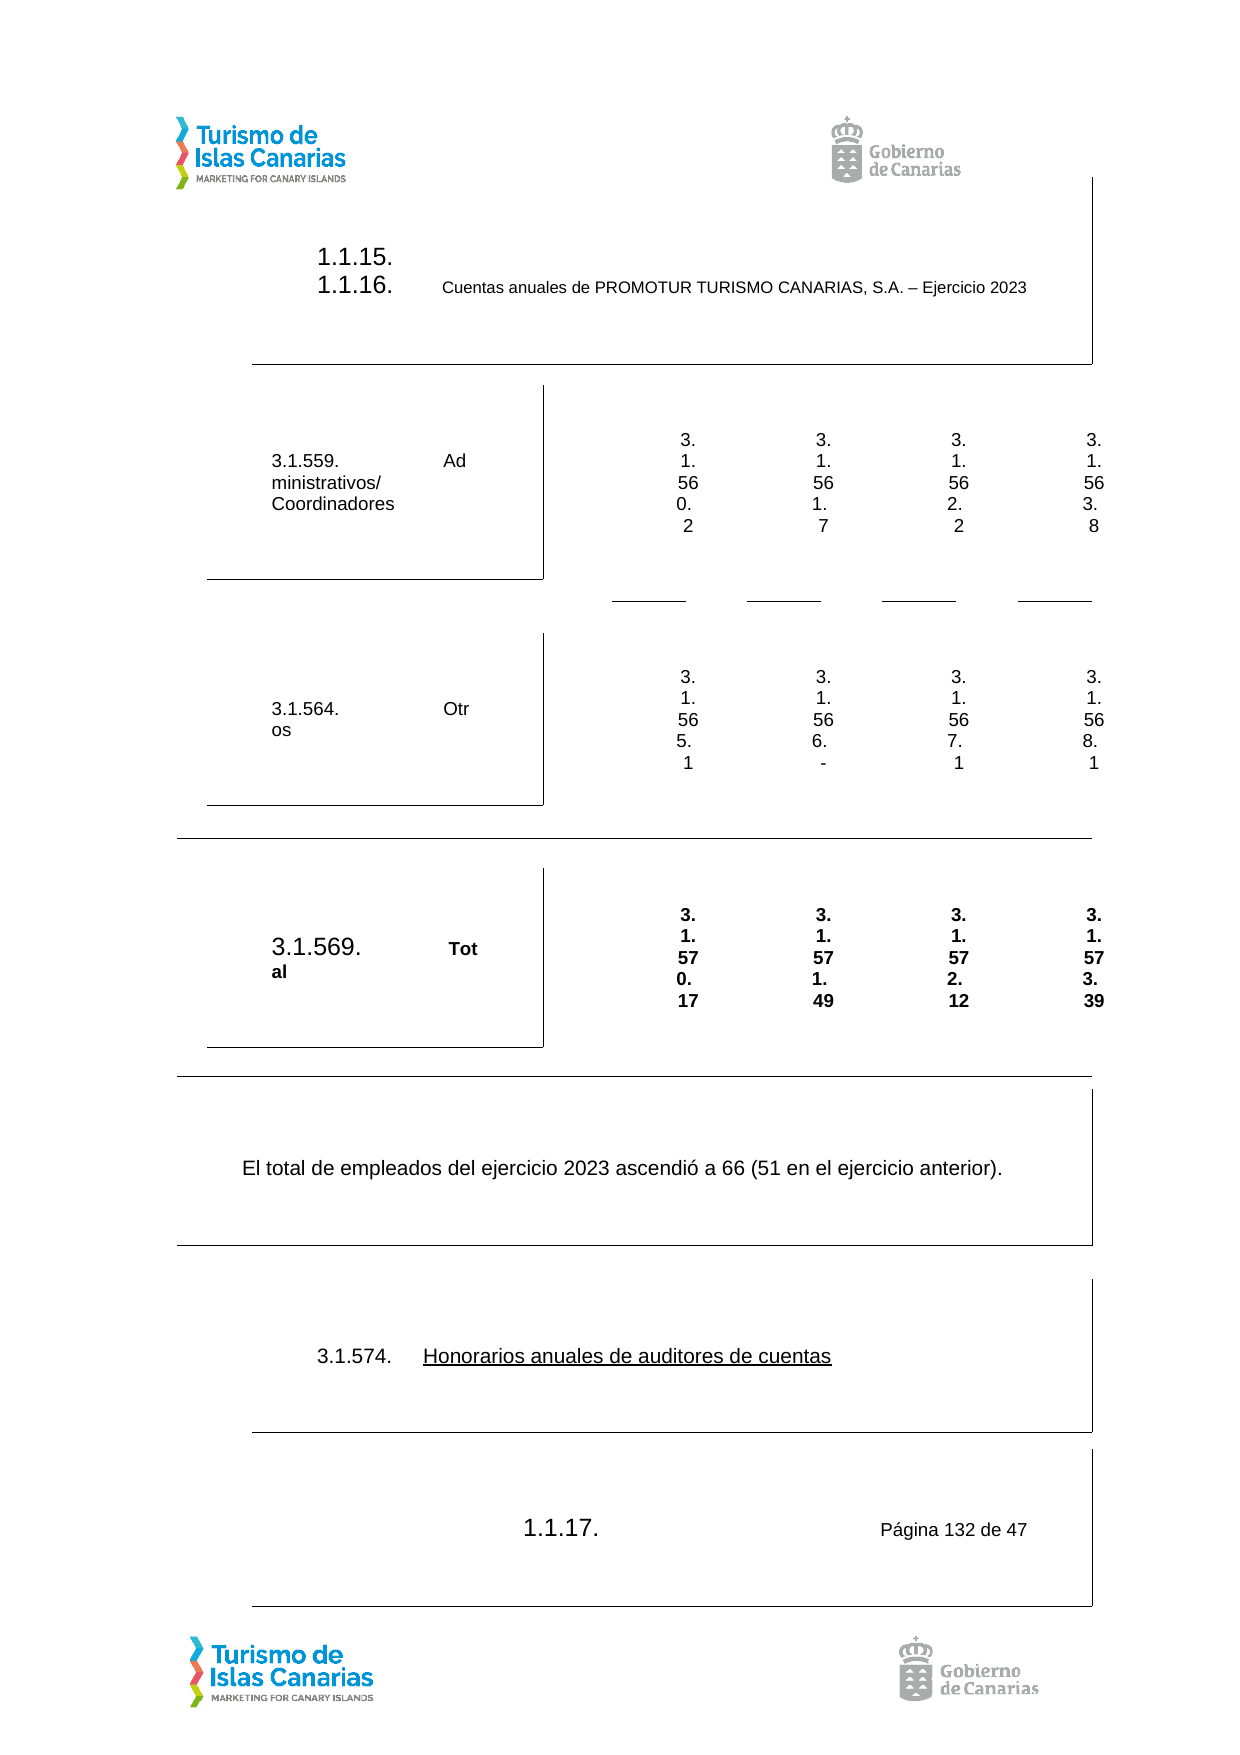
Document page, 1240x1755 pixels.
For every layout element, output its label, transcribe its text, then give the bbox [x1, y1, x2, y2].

table_cell 1 [956, 601, 1092, 838]
table_cell Administrativos/Coordinadores [177, 364, 551, 601]
table_cell 12 [821, 839, 956, 1076]
table_cell - [686, 601, 821, 838]
table_cell 2 [678, 498, 684, 509]
table_cell 1 [821, 601, 956, 838]
table_cell 7 [686, 364, 821, 601]
table_cell Total [177, 839, 551, 1076]
table_cell 49 [686, 839, 821, 1076]
table_cell 2 [821, 364, 956, 601]
table_cell 1 [551, 601, 686, 838]
text El total de empleados del ejercicio 2023 ascendió a 66 (51 en el ejercicio anterior). [177, 1089, 1092, 1245]
table_cell 39 [956, 839, 1092, 1076]
table_cell 8 [956, 364, 1092, 601]
table_cell 2 [551, 364, 686, 601]
table_cell 17 [551, 839, 686, 1076]
table_cell Otros [177, 601, 551, 838]
subtitle Honorarios anuales de auditores de cuentas [252, 1279, 1092, 1432]
